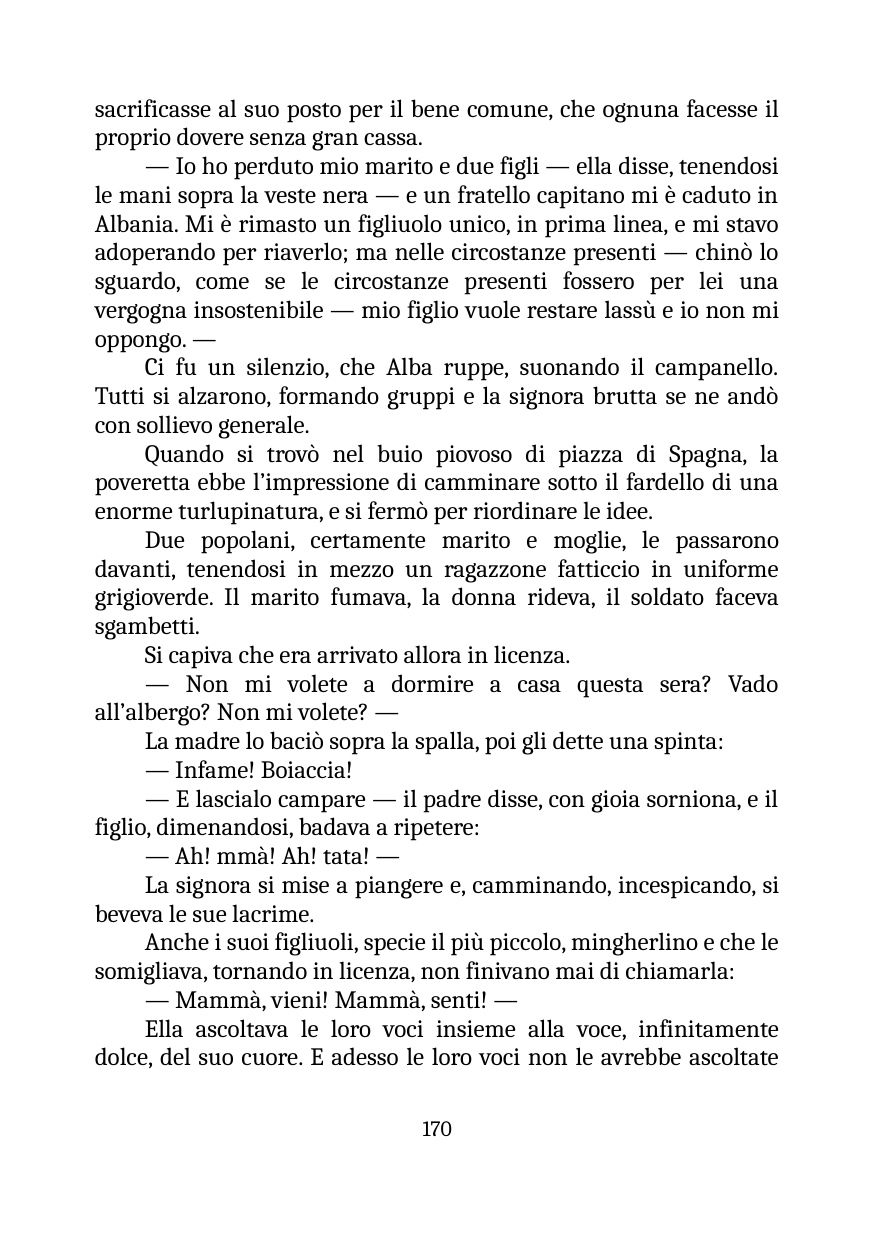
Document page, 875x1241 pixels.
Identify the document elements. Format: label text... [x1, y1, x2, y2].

text sacrificasse al suo posto per il bene comune, che ognuna facesse il proprio dovere senza gran cassa. [94, 94, 779, 152]
text — Io ho perduto mio marito e due figli — ella disse, tenendosi le mani sopra la veste nera — e un fratello capitano mi è caduto in Albania. Mi è rimasto un figliuolo unico, in prima linea, e mi stavo adoperando per riaverlo; ma nelle circostanze presenti — chinò lo sguardo, come se le circostanze presenti fossero per lei una vergogna insostenibile — mio figlio vuole restare lassù e io non mi oppongo. — [94, 152, 779, 353]
text Anche i suoi figliuoli, specie il più piccolo, mingherlino e che le somigliava, tornando in licenza, non finivano mai di chiamarla: [94, 928, 779, 986]
text Ella ascoltava le loro voci insieme alla voce, infinitamente dolce, del suo cuore. E adesso le loro voci non le avrebbe ascoltate [94, 1014, 779, 1072]
text — Mammà, vieni! Mammà, senti! — [94, 986, 779, 1014]
text — E lascialo campare — il padre disse, con gioia sorniona, e il figlio, dimenandosi, badava a ripetere: [94, 784, 779, 842]
text La signora si mise a piangere e, camminando, incespicando, si beveva le sue lacrime. [94, 871, 779, 928]
text — Ah! mmà! Ah! tata! — [94, 842, 779, 871]
text La madre lo baciò sopra la spalla, poi gli dette una spinta: [94, 727, 779, 756]
text Ci fu un silenzio, che Alba ruppe, suonando il campanello. Tutti si alzarono, formando gruppi e la signora brutta se ne andò con sollievo generale. [94, 353, 779, 439]
text Quando si trovò nel buio piovoso di piazza di Spagna, la poveretta ebbe l’impressione di camminare sotto il fardello di una enorme turlupinatura, e si fermò per riordinare le idee. [94, 439, 779, 526]
text Due popolani, certamente marito e moglie, le passarono davanti, tenendosi in mezzo un ragazzone fatticcio in uniforme grigioverde. Il marito fumava, la donna rideva, il soldato faceva sgambetti. [94, 526, 779, 641]
text Si capiva che era arrivato allora in licenza. [94, 641, 779, 669]
text — Infame! Boiaccia! [94, 756, 779, 784]
text — Non mi volete a dormire a casa questa sera? Vado all’albergo? Non mi volete? — [94, 669, 779, 727]
